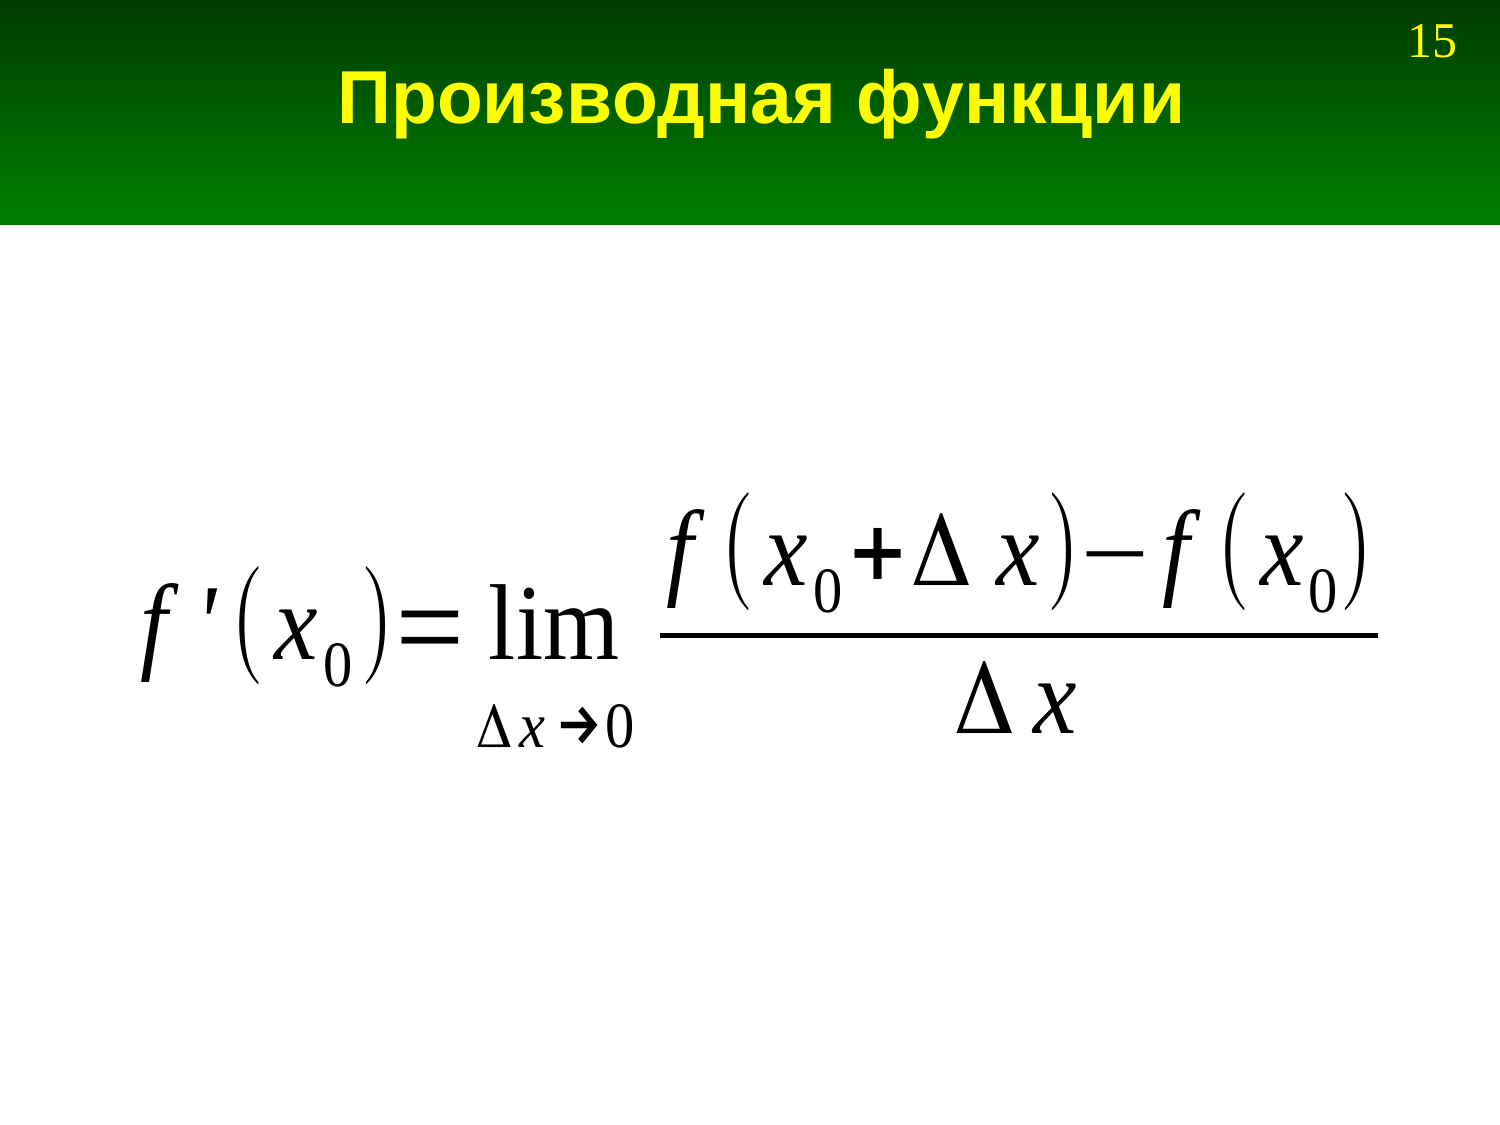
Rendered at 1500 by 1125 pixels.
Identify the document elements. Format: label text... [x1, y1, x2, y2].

chart [115, 484, 1406, 761]
title Производная функции [123, 0, 1399, 188]
